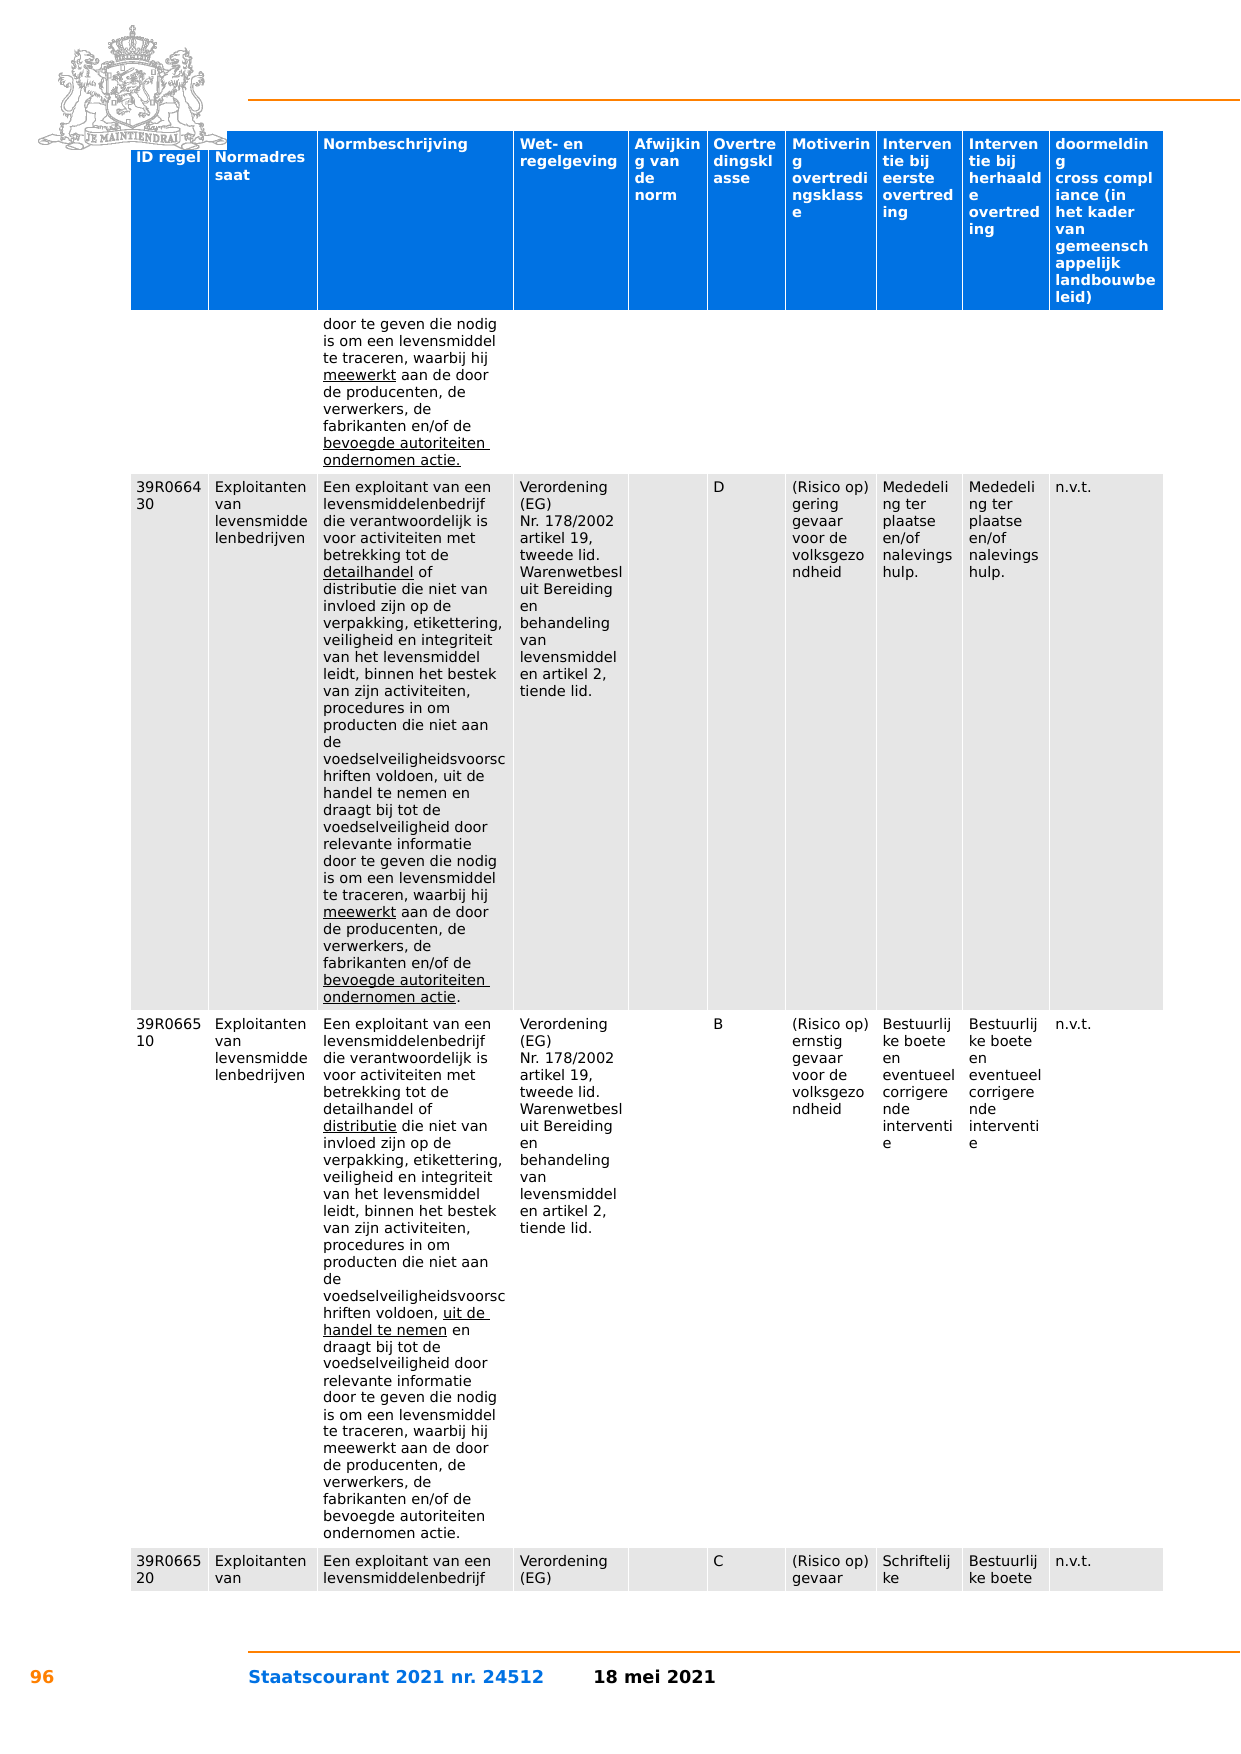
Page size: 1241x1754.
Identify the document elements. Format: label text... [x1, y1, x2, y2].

table_cell 39R066520 [131, 1548, 208, 1591]
table_header Normadressaat [209, 131, 317, 310]
table_cell Een exploitant van een levensmiddelenbedrijf die verantwoordelijk is voor activiteiten met betrekking tot de detailhandel of distributie die niet van invloed zijn op de verpakking, etikettering, veiligheid en integriteit van het levensmiddel leidt, binnen het bestek van zijn activiteiten, procedures in om producten die niet aan de voedselveiligheidsvoorschriften voldoen, uit de handel te nemen en draagt bij tot de voedselveiligheid door relevante informatie door te geven die nodig is om een levensmiddel te traceren, waarbij hij meewerkt aan de door de producenten, de verwerkers, de fabrikanten en/of de bevoegde autoriteiten ondernomen actie. [318, 1011, 513, 1547]
table_header ID regel [131, 150, 208, 310]
table_cell [786, 311, 876, 473]
table_cell (Risico op) ernstig gevaar voor de volksgezondheid [786, 1011, 876, 1547]
table_cell [629, 311, 707, 473]
picture [38, 25, 227, 150]
table_cell Een exploitant van een levensmiddelenbedrijf die verantwoordelijk is voor activiteiten met betrekking tot de detailhandel of distributie die niet van invloed zijn op de verpakking, etikettering, veiligheid en integriteit van het levensmiddel leidt, binnen het bestek van zijn activiteiten, procedures in om producten die niet aan de voedselveiligheidsvoorschriften voldoen, uit de handel te nemen en draagt bij tot de voedselveiligheid door relevante informatie door te geven die nodig is om een levensmiddel te traceren, waarbij hij meewerkt aan de door de producenten, de verwerkers, de fabrikanten en/of de bevoegde autoriteiten ondernomen actie. [318, 474, 513, 1010]
table_cell [629, 1011, 707, 1547]
table_cell Exploitanten van levensmiddelenbedrijven [209, 1011, 317, 1547]
table_cell Bestuurlijke boete en eventueel corrigerende interventie [877, 1011, 962, 1547]
table_header Wet- en regelgeving [514, 131, 628, 310]
table_cell Exploitanten van [209, 1548, 317, 1591]
table_cell Bestuurlijke boete [963, 1548, 1049, 1591]
table_cell Schriftelijke [877, 1548, 962, 1591]
table_cell door te geven die nodig is om een levensmiddel te traceren, waarbij hij meewerkt aan de door de producenten, de verwerkers, de fabrikanten en/of de bevoegde autoriteiten ondernomen actie. [318, 311, 513, 473]
table_cell 39R066510 [131, 1011, 208, 1547]
table_cell n.v.t. [1050, 1548, 1163, 1591]
table_header Interventie bij eerste overtreding [877, 131, 962, 310]
table_header Normbeschrijving [318, 131, 513, 310]
table_header Overtredingsklasse [708, 131, 785, 310]
table_header Afwijking van de norm [629, 131, 707, 310]
table_header Motivering overtredingsklasse [786, 131, 876, 310]
table_cell n.v.t. [1050, 474, 1163, 1010]
table_header doormelding cross compliance (in het kader van gemeenschappelijk landbouwbeleid) [1050, 131, 1163, 310]
table_cell (Risico op) gering gevaar voor de volksgezondheid [786, 474, 876, 1010]
table_cell Een exploitant van een levensmiddelenbedrijf [318, 1548, 513, 1591]
table_cell [877, 311, 962, 473]
table_cell [131, 311, 208, 473]
table_cell Bestuurlijke boete en eventueel corrigerende interventie [963, 1011, 1049, 1547]
table_cell [514, 311, 628, 473]
table_cell Mededeling ter plaatse en/of nalevingshulp. [877, 474, 962, 1010]
table_cell Verordening (EG) Nr. 178/2002 artikel 19, tweede lid. Warenwetbesluit Bereiding en behandeling van levensmiddelen artikel 2, tiende lid. [514, 1011, 628, 1547]
table_cell [1050, 311, 1163, 473]
table_cell Exploitanten van levensmiddelenbedrijven [209, 474, 317, 1010]
table_cell 39R066430 [131, 474, 208, 1010]
table_cell (Risico op) gevaar [786, 1548, 876, 1591]
table_cell Verordening (EG) [514, 1548, 628, 1591]
table_cell [629, 1548, 707, 1591]
table_cell [963, 311, 1049, 473]
table_cell n.v.t. [1050, 1011, 1163, 1547]
table_cell Mededeling ter plaatse en/of nalevingshulp. [963, 474, 1049, 1010]
table_cell [629, 474, 707, 1010]
table_cell D [708, 474, 785, 1010]
table_cell Verordening (EG) Nr. 178/2002 artikel 19, tweede lid. Warenwetbesluit Bereiding en behandeling van levensmiddelen artikel 2, tiende lid. [514, 474, 628, 1010]
table_header Interventie bij herhaalde overtreding [963, 131, 1049, 310]
table_cell B [708, 1011, 785, 1547]
table_cell [209, 311, 317, 473]
table_cell C [708, 1548, 785, 1591]
table_cell [708, 311, 785, 473]
